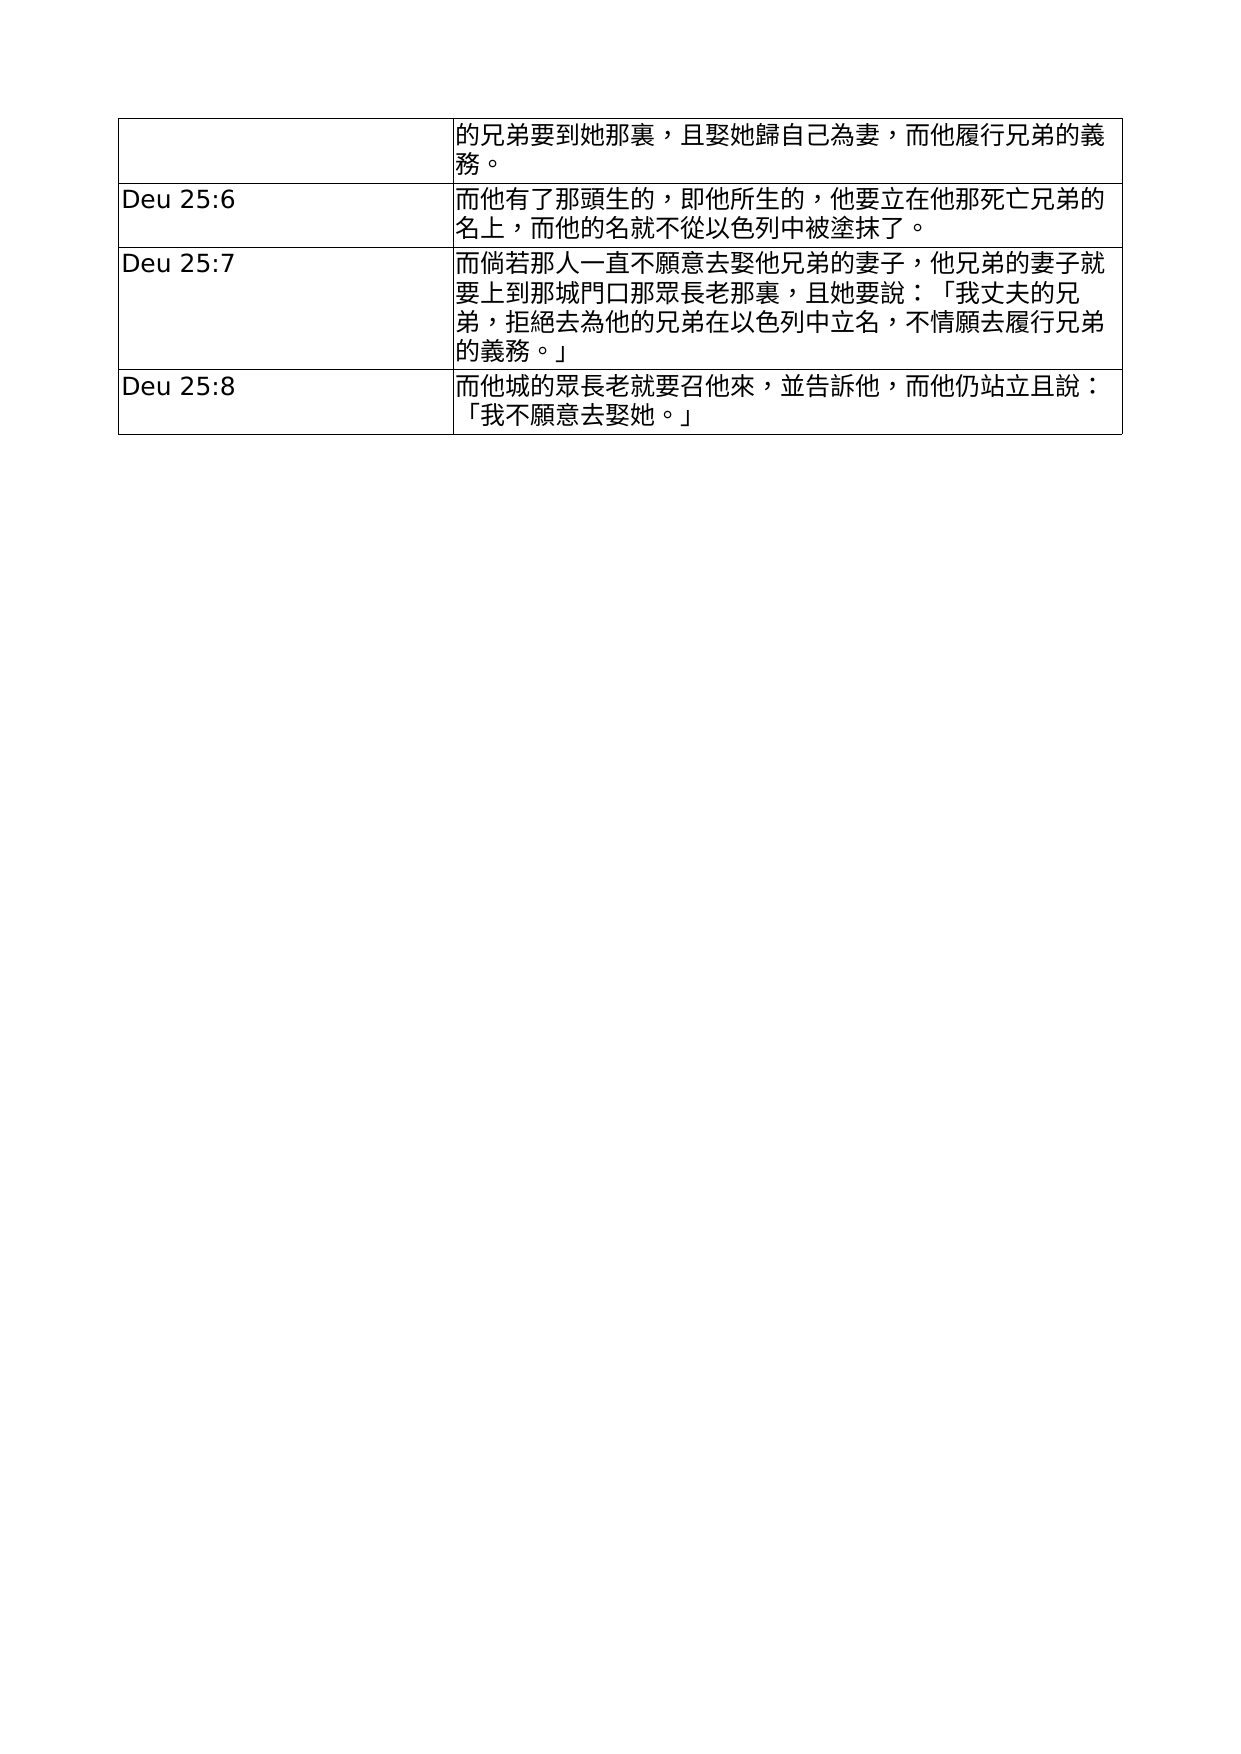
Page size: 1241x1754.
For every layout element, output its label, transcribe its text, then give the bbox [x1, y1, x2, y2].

table_cell Deu 25:8 [119, 370, 453, 433]
table_cell 而他城的眾長老就要召他來，並告訴他，而他仍站立且說：「我不願意去娶她。」 [454, 370, 1122, 433]
table_cell Deu 25:6 [119, 184, 453, 247]
table_cell Deu 25:7 [119, 248, 453, 369]
table_cell [119, 119, 453, 182]
table_cell 而倘若那人一直不願意去娶他兄弟的妻子，他兄弟的妻子就要上到那城門口那眾長老那裏，且她要說：「我丈夫的兄弟，拒絕去為他的兄弟在以色列中立名，不情願去履行兄弟的義務。」 [454, 248, 1122, 369]
table_cell 而他有了那頭生的，即他所生的，他要立在他那死亡兄弟的名上，而他的名就不從以色列中被塗抹了。 [454, 184, 1122, 247]
table_cell 的兄弟要到她那裏，且娶她歸自己為妻，而他履行兄弟的義務。 [454, 119, 1122, 182]
